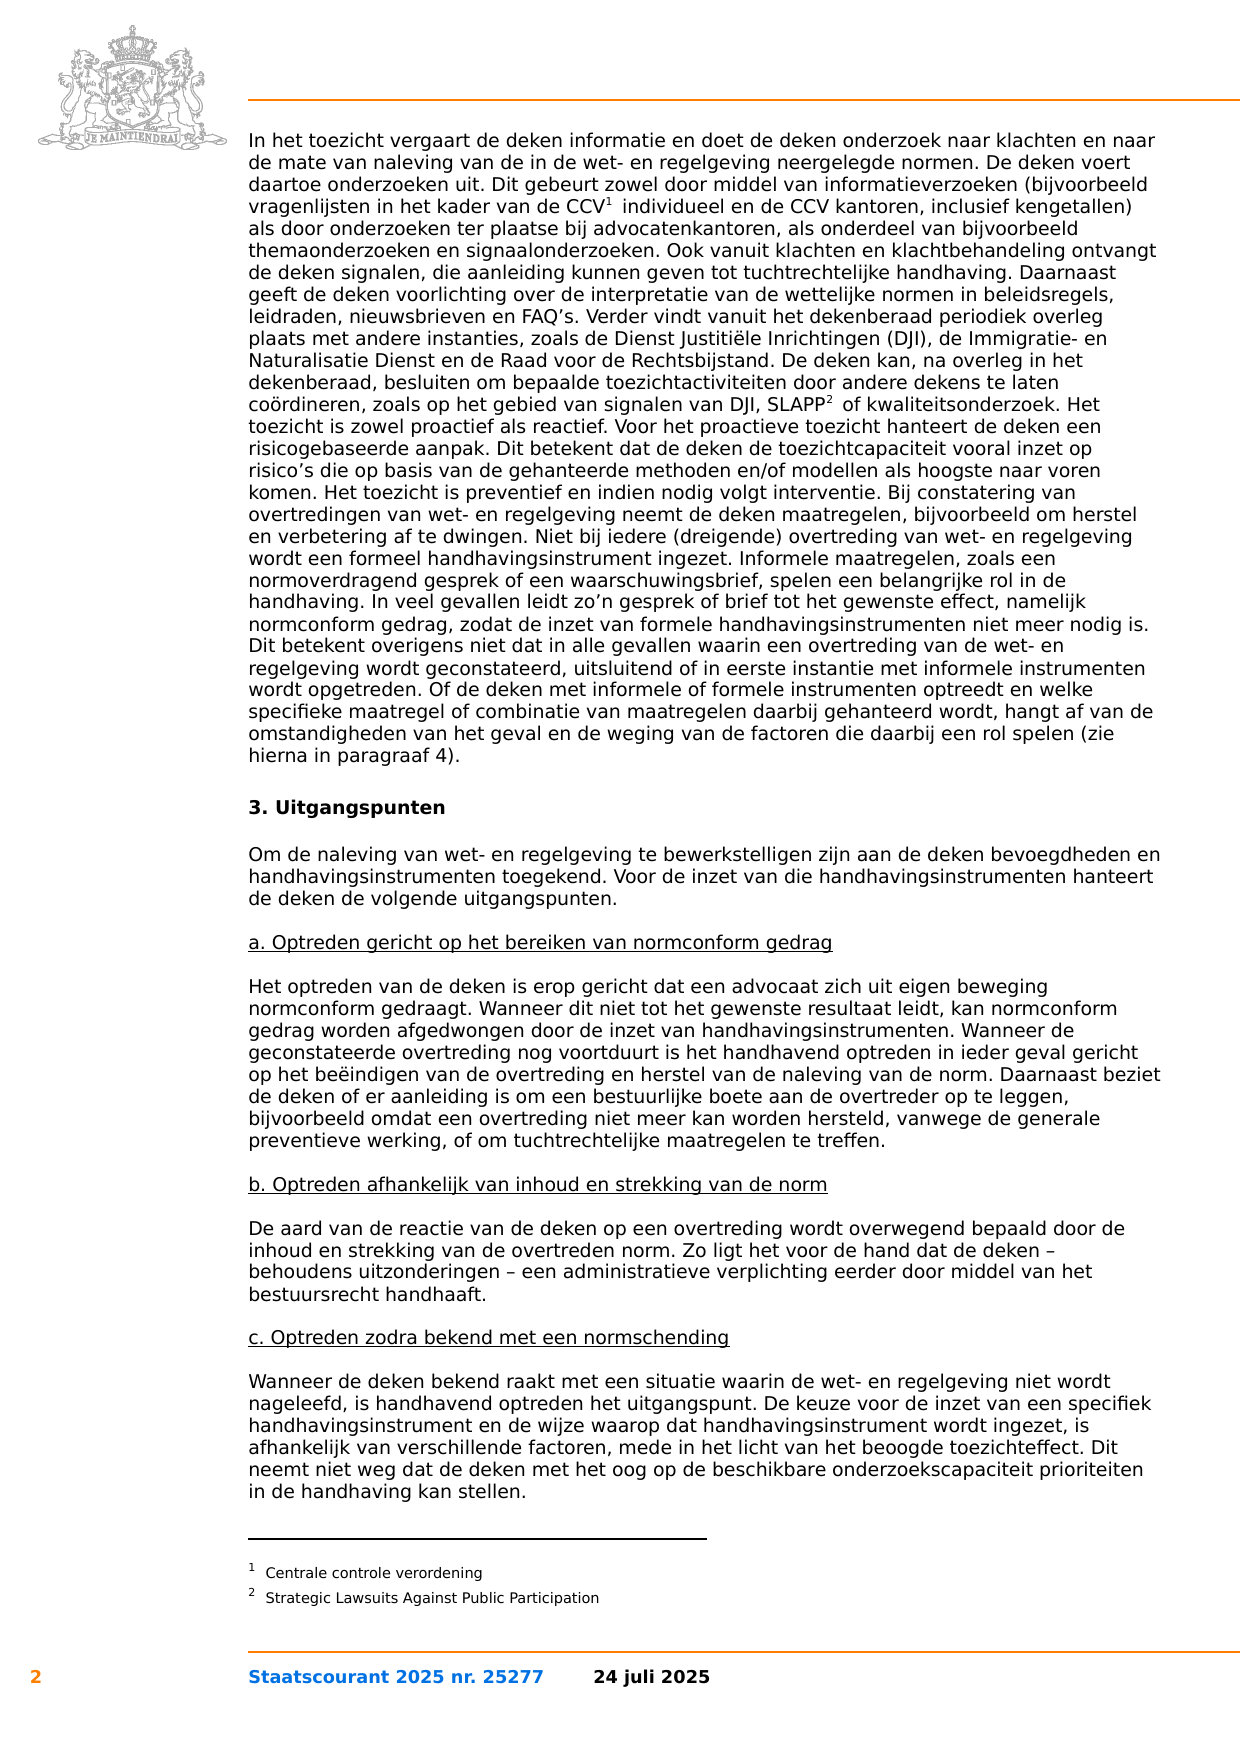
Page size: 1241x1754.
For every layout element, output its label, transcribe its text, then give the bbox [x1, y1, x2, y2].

text Om de naleving van wet- en regelgeving te bewerkstelligen zijn aan de deken bevoegdheden en handhavingsinstrumenten toegekend. Voor de inzet van die handhavingsinstrumenten hanteert de deken de volgende uitgangspunten. [248, 844, 1163, 910]
text Het optreden van de deken is erop gericht dat een advocaat zich uit eigen beweging normconform gedraagt. Wanneer dit niet tot het gewenste resultaat leidt, kan normconform gedrag worden afgedwongen door de inzet van handhavingsinstrumenten. Wanneer de geconstateerde overtreding nog voortduurt is het handhavend optreden in ieder geval gericht op het beëindigen van de overtreding en herstel van de naleving van de norm. Daarnaast beziet de deken of er aanleiding is om een bestuurlijke boete aan de overtreder op te leggen, bijvoorbeeld omdat een overtreding niet meer kan worden hersteld, vanwege de generale preventieve werking, of om tuchtrechtelijke maatregelen te treffen. [248, 976, 1163, 1152]
picture [38, 25, 227, 150]
subtitle a. Optreden gericht op het bereiken van normconform gedrag [248, 932, 1163, 954]
text Strategic Lawsuits Against Public Participation [248, 1586, 1163, 1608]
text In het toezicht vergaart de deken informatie en doet de deken onderzoek naar klachten en naar de mate van naleving van de in de wet- en regelgeving neergelegde normen. De deken voert daartoe onderzoeken uit. Dit gebeurt zowel door middel van informatieverzoeken (bijvoorbeeld vragenlijsten in het kader van de CCV individueel en de CCV kantoren, inclusief kengetallen) als door onderzoeken ter plaatse bij advocatenkantoren, als onderdeel van bijvoorbeeld themaonderzoeken en signaalonderzoeken. Ook vanuit klachten en klachtbehandeling ontvangt de deken signalen, die aanleiding kunnen geven tot tuchtrechtelijke handhaving. Daarnaast geeft de deken voorlichting over de interpretatie van de wettelijke normen in beleidsregels, leidraden, nieuwsbrieven en FAQ’s. Verder vindt vanuit het dekenberaad periodiek overleg plaats met andere instanties, zoals de Dienst Justitiële Inrichtingen (DJI), de Immigratie- en Naturalisatie Dienst en de Raad voor de Rechtsbijstand. De deken kan, na overleg in het dekenberaad, besluiten om bepaalde toezichtactiviteiten door andere dekens te laten coördineren, zoals op het gebied van signalen van DJI, SLAPP of kwaliteitsonderzoek. Het toezicht is zowel proactief als reactief. Voor het proactieve toezicht hanteert de deken een risicogebaseerde aanpak. Dit betekent dat de deken de toezichtcapaciteit vooral inzet op risico’s die op basis van de gehanteerde methoden en/of modellen als hoogste naar voren komen. Het toezicht is preventief en indien nodig volgt interventie. Bij constatering van overtredingen van wet- en regelgeving neemt de deken maatregelen, bijvoorbeeld om herstel en verbetering af te dwingen. Niet bij iedere (dreigende) overtreding van wet- en regelgeving wordt een formeel handhavingsinstrument ingezet. Informele maatregelen, zoals een normoverdragend gesprek of een waarschuwingsbrief, spelen een belangrijke rol in de handhaving. In veel gevallen leidt zo’n gesprek of brief tot het gewenste effect, namelijk normconform gedrag, zodat de inzet van formele handhavingsinstrumenten niet meer nodig is. Dit betekent overigens niet dat in alle gevallen waarin een overtreding van de wet- en regelgeving wordt geconstateerd, uitsluitend of in eerste instantie met informele instrumenten wordt opgetreden. Of de deken met informele of formele instrumenten optreedt en welke specifieke maatregel of combinatie van maatregelen daarbij gehanteerd wordt, hangt af van de omstandigheden van het geval en de weging van de factoren die daarbij een rol spelen (zie hierna in paragraaf 4). [248, 130, 1163, 767]
text Centrale controle verordening [248, 1561, 1163, 1583]
subtitle 3. Uitgangspunten [248, 797, 1163, 819]
subtitle c. Optreden zodra bekend met een normschending [248, 1327, 1163, 1349]
text De aard van de reactie van de deken op een overtreding wordt overwegend bepaald door de inhoud en strekking van de overtreden norm. Zo ligt het voor de hand dat de deken – behoudens uitzonderingen – een administratieve verplichting eerder door middel van het bestuursrecht handhaaft. [248, 1217, 1163, 1305]
subtitle b. Optreden afhankelijk van inhoud en strekking van de norm [248, 1174, 1163, 1196]
text Wanneer de deken bekend raakt met een situatie waarin de wet- en regelgeving niet wordt nageleefd, is handhavend optreden het uitgangspunt. De keuze voor de inzet van een specifiek handhavingsinstrument en de wijze waarop dat handhavingsinstrument wordt ingezet, is afhankelijk van verschillende factoren, mede in het licht van het beoogde toezichteffect. Dit neemt niet weg dat de deken met het oog op de beschikbare onderzoekscapaciteit prioriteiten in de handhaving kan stellen. [248, 1371, 1163, 1503]
